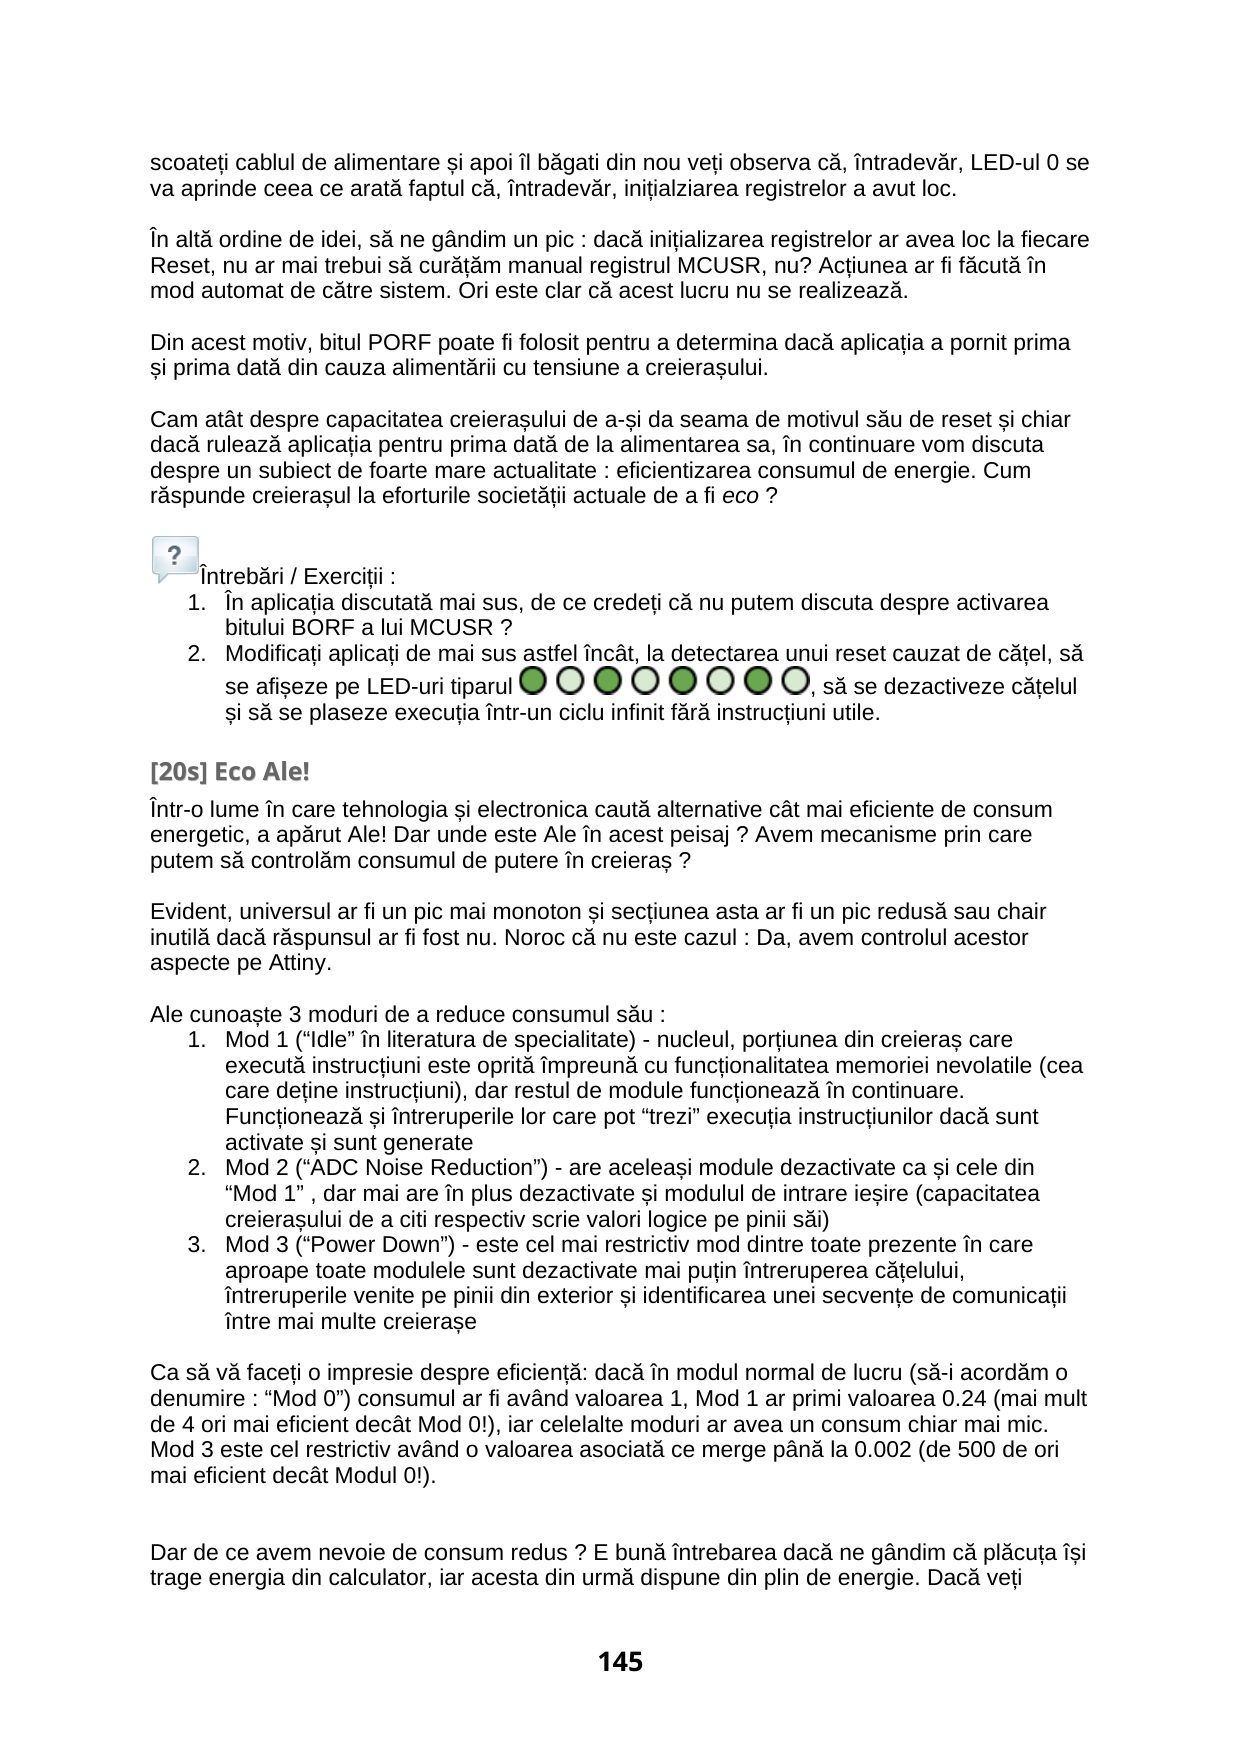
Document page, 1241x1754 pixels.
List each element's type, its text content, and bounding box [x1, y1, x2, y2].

picture [150, 534, 200, 585]
text Ale cunoaște 3 moduri de a reduce consumul său : [150, 1001, 1091, 1027]
text Cam atât despre capacitatea creierașului de a-și da seama de motivul său de reset și chiar dacă rulează aplicația pentru prima dată de la alimentarea sa, în continuare vom discuta despre un subiect de foarte mare actualitate : eficientizarea consumul de energie. Cum răspunde creierașul la eforturile societății actuale de a fi eco ? [150, 406, 1091, 509]
text Dar de ce avem nevoie de consum redus ? E bună întrebarea dacă ne gândim că plăcuța își trage energia din calculator, iar acesta din urmă dispune din plin de energie. Dacă veți [150, 1539, 1091, 1591]
picture [519, 666, 810, 695]
text scoateți cablul de alimentare și apoi îl băgati din nou veți observa că, întradevăr, LED-ul 0 se va aprinde ceea ce arată faptul că, întradevăr, inițialziarea registrelor a avut loc. [150, 150, 1091, 201]
text Întrebări / Exerciții : [150, 534, 1091, 589]
text Într-o lume în care tehnologia și electronica caută alternative cât mai eficiente de consum energetic, a apărut Ale! Dar unde este Ale în acest peisaj ? Avem mecanisme prin care putem să controlăm consumul de putere în creieraș ? [150, 796, 1091, 873]
list Modificați aplicați de mai sus astfel încât, la detectarea unui reset cauzat de cățel, să se afișeze pe LED-uri tiparul , să se dezactiveze cățelul și să se plaseze execuția într-un ciclu infinit fără instrucțiuni utile. [187, 641, 1091, 725]
text Ca să vă faceți o impresie despre eficiență: dacă în modul normal de lucru (să-i acordăm o denumire : “Mod 0”) consumul ar fi având valoarea 1, Mod 1 ar primi valoarea 0.24 (mai mult de 4 ori mai eficient decât Mod 0!), iar celelalte moduri ar avea un consum chiar mai mic. Mod 3 este cel restrictiv având o valoarea asociată ce merge până la 0.002 (de 500 de ori mai eficient decât Modul 0!). [150, 1360, 1091, 1488]
text Din acest motiv, bitul PORF poate fi folosit pentru a determina dacă aplicația a pornit prima și prima dată din cauza alimentării cu tensiune a creierașului. [150, 329, 1091, 381]
list Mod 1 (“Idle” în literatura de specialitate) - nucleul, porțiunea din creieraș care execută instrucțiuni este oprită împreună cu funcționalitatea memoriei nevolatile (cea care deține instrucțiuni), dar restul de module funcționează în continuare. Funcționează și întreruperile lor care pot “trezi” execuția instrucțiunilor dacă sunt activate și sunt generate [187, 1027, 1091, 1155]
list În aplicația discutată mai sus, de ce credeți că nu putem discuta despre activarea bitului BORF a lui MCUSR ? [187, 589, 1091, 641]
text Evident, universul ar fi un pic mai monoton și secțiunea asta ar fi un pic redusă sau chair inutilă dacă răspunsul ar fi fost nu. Noroc că nu este cazul : Da, avem controlul acestor aspecte pe Attiny. [150, 899, 1091, 976]
text În altă ordine de idei, să ne gândim un pic : dacă inițializarea registrelor ar avea loc la fiecare Reset, nu ar mai trebui să curățăm manual registrul MCUSR, nu? Acțiunea ar fi făcută în mod automat de către sistem. Ori este clar că acest lucru nu se realizează. [150, 227, 1091, 304]
list Mod 3 (“Power Down”) - este cel mai restrictiv mod dintre toate prezente în care aproape toate modulele sunt dezactivate mai puțin întreruperea cățelului, întreruperile venite pe pinii din exterior și identificarea unei secvențe de comunicații între mai multe creierașe [187, 1232, 1091, 1334]
subtitle [20s] Eco Ale! [150, 754, 1091, 788]
list Mod 2 (“ADC Noise Reduction”) - are aceleași module dezactivate ca și cele din “Mod 1” , dar mai are în plus dezactivate și modulul de intrare ieșire (capacitatea creierașului de a citi respectiv scrie valori logice pe pinii săi) [187, 1155, 1091, 1232]
